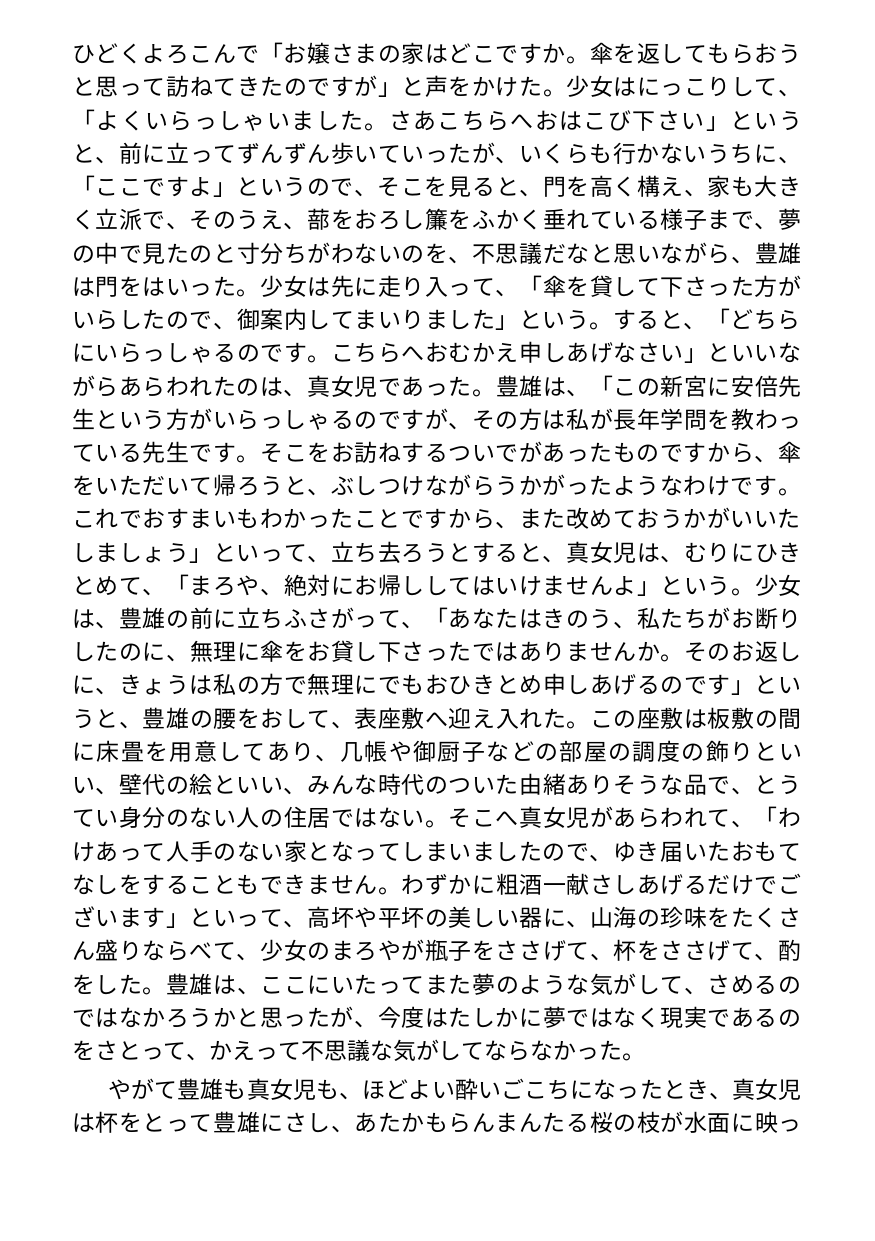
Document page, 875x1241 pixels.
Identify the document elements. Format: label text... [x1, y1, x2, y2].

text ひどくよろこんで「お嬢さまの家はどこですか。傘を返してもらおうと思って訪ねてきたのですが」と声をかけた。少女はにっこりして、「よくいらっしゃいました。さあこちらへおはこび下さい」というと、前に立ってずんずん歩いていったが、いくらも行かないうちに、「ここですよ」というので、そこを見ると、門を高く構え、家も大きく立派で、そのうえ、蔀をおろし簾をふかく垂れている様子まで、夢の中で見たのと寸分ちがわないのを、不思議だなと思いながら、豊雄は門をはいった。少女は先に走り入って、「傘を貸して下さった方がいらしたので、御案内してまいりました」という。すると、「どちらにいらっしゃるのです。こちらへおむかえ申しあげなさい」といいながらあらわれたのは、真女児であった。豊雄は、「この新宮に安倍先生という方がいらっしゃるのですが、その方は私が長年学問を教わっている先生です。そこをお訪ねするついでがあったものですから、傘をいただいて帰ろうと、ぶしつけながらうかがったようなわけです。これでおすまいもわかったことですから、また改めておうかがいいたしましょう」といって、立ち去ろうとすると、真女児は、むりにひきとめて、「まろや、絶対にお帰ししてはいけませんよ」という。少女は、豊雄の前に立ちふさがって、「あなたはきのう、私たちがお断りしたのに、無理に傘をお貸し下さったではありませんか。そのお返しに、きょうは私の方で無理にでもおひきとめ申しあげるのです」というと、豊雄の腰をおして、表座敷へ迎え入れた。この座敷は板敷の間に床畳を用意してあり、几帳や御厨子などの部屋の調度の飾りといい、壁代の絵といい、みんな時代のついた由緒ありそうな品で、とうてい身分のない人の住居ではない。そこへ真女児があらわれて、「わけあって人手のない家となってしまいましたので、ゆき届いたおもてなしをすることもできません。わずかに粗酒一献さしあげるだけでございます」といって、高坏や平坏の美しい器に、山海の珍味をたくさん盛りならべて、少女のまろやが瓶子をささげて、杯をささげて、酌をした。豊雄は、ここにいたってまた夢のような気がして、さめるのではなかろうかと思ったが、今度はたしかに夢ではなく現実であるのをさとって、かえって不思議な気がしてならなかった。 [72, 36, 802, 1066]
text やがて豊雄も真女児も、ほどよい酔いごこちになったとき、真女児は杯をとって豊雄にさし、あたかもらんまんたる桜の枝が水面に映っ [72, 1072, 802, 1138]
